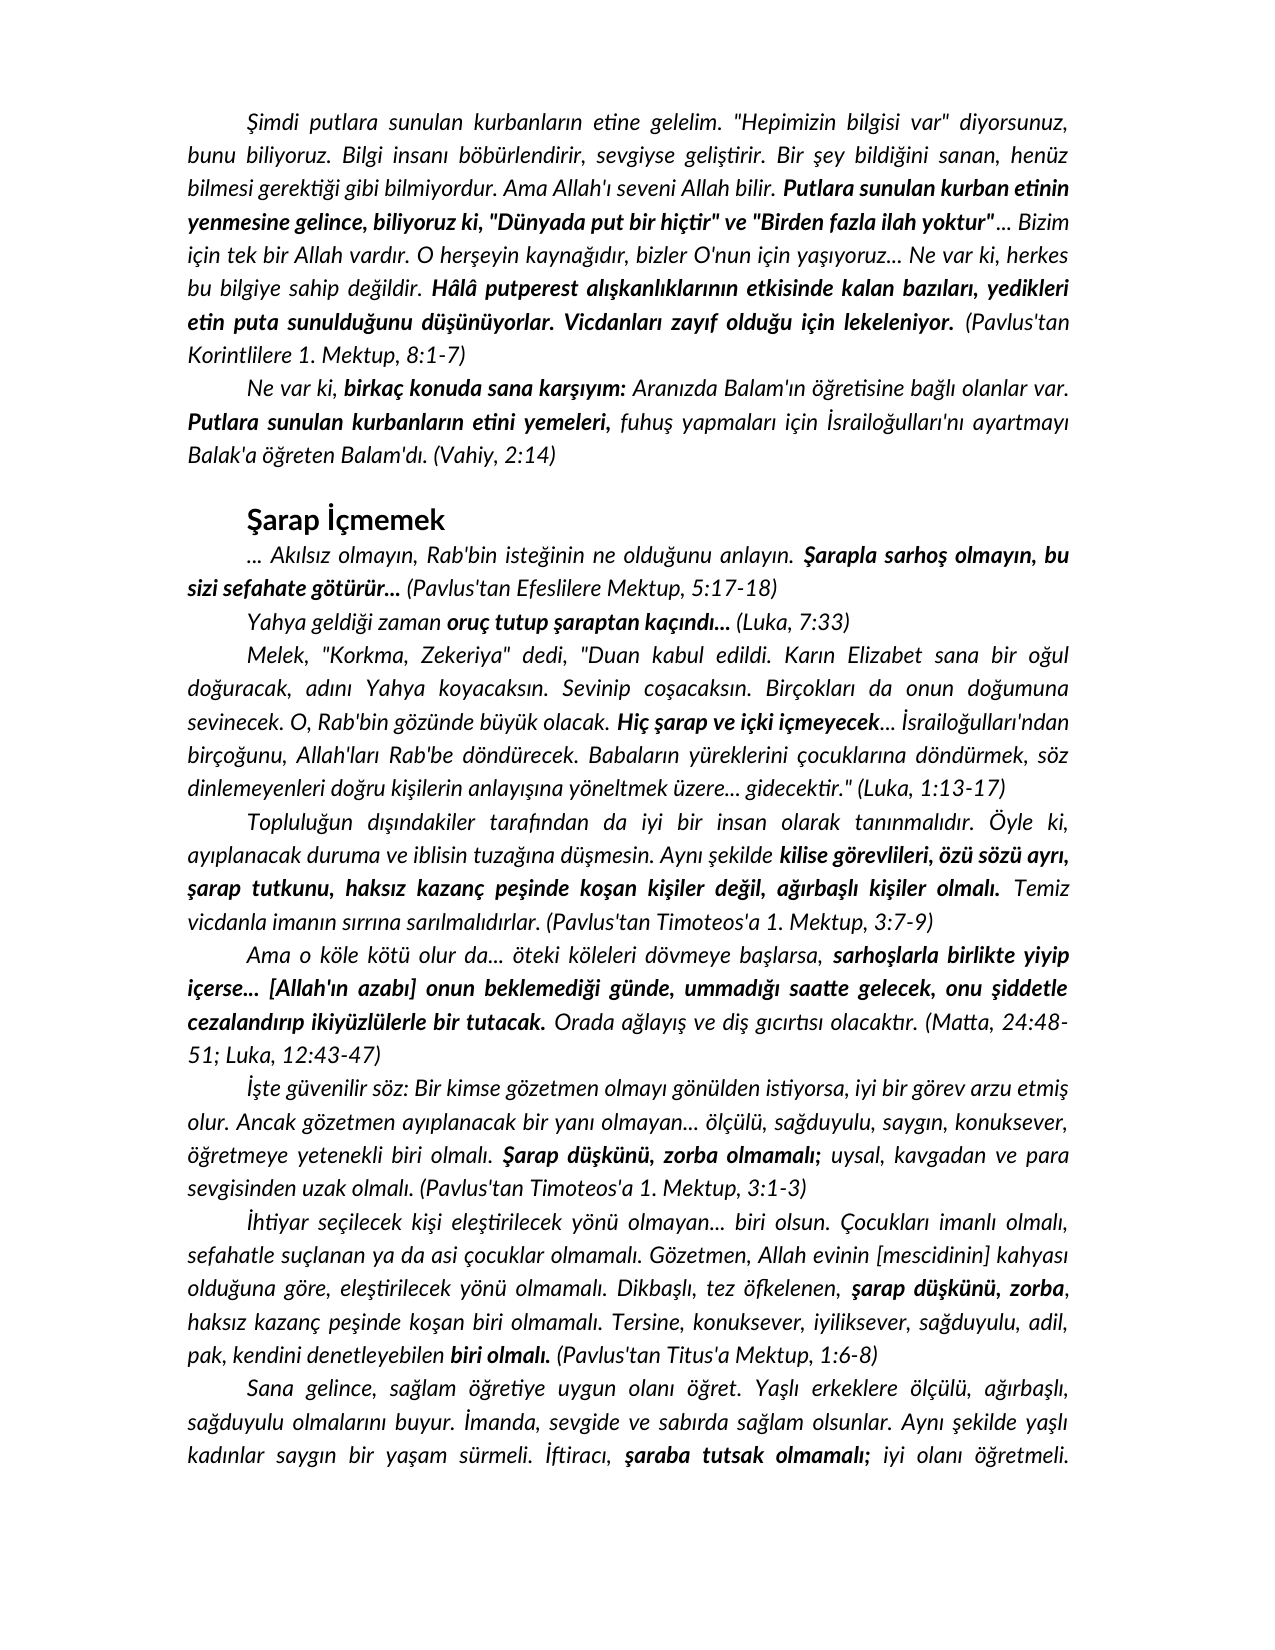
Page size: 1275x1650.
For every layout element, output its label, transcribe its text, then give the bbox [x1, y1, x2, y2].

text Sana gelince, sağlam öğretiye uygun olanı öğret. Yaşlı erkeklere ölçülü, ağırbaşlı, sağduyulu olmalarını buyur. İmanda, sevgide ve sabırda sağlam olsunlar. Aynı şekilde yaşlı kadınlar saygın bir yaşam sürmeli. İftiracı, şaraba tutsak olmamalı; iyi olanı öğretmeli. [187, 1370, 1070, 1470]
text ... Akılsız olmayın, Rab'bin isteğinin ne olduğunu anlayın. Şarapla sarhoş olmayın, bu sizi sefahate götürür... (Pavlus'tan Efeslilere Mektup, 5:17-18) [187, 537, 1070, 603]
text Melek, "Korkma, Zekeriya" dedi, "Duan kabul edildi. Karın Elizabet sana bir oğul doğuracak, adını Yahya koyacaksın. Sevinip coşacaksın. Birçokları da onun doğumuna sevinecek. O, Rab'bin gözünde büyük olacak. Hiç şarap ve içki içmeyecek... İsrailoğulları'ndan birçoğunu, Allah'ları Rab'be döndürecek. Babaların yüreklerini çocuklarına döndürmek, söz dinlemeyenleri doğru kişilerin anlayışına yöneltmek üzere... gidecektir." (Luka, 1:13-17) [187, 637, 1070, 803]
text İşte güvenilir söz: Bir kimse gözetmen olmayı gönülden istiyorsa, iyi bir görev arzu etmiş olur. Ancak gözetmen ayıplanacak bir yanı olmayan... ölçülü, sağduyulu, saygın, konuksever, öğretmeye yetenekli biri olmalı. Şarap düşkünü, zorba olmamalı; uysal, kavgadan ve para sevgisinden uzak olmalı. (Pavlus'tan Timoteos'a 1. Mektup, 3:1-3) [187, 1070, 1070, 1203]
text Ne var ki, birkaç konuda sana karşıyım: Aranızda Balam'ın öğretisine bağlı olanlar var. Putlara sunulan kurbanların etini yemeleri, fuhuş yapmaları için İsrailoğulları'nı ayartmayı Balak'a öğreten Balam'dı. (Vahiy, 2:14) [187, 370, 1070, 470]
text Şarap İçmemek [187, 503, 1070, 537]
text Yahya geldiği zaman oruç tutup şaraptan kaçındı... (Luka, 7:33) [187, 603, 1070, 637]
text Topluluğun dışındakiler tarafından da iyi bir insan olarak tanınmalıdır. Öyle ki, ayıplanacak duruma ve iblisin tuzağına düşmesin. Aynı şekilde kilise görevlileri, özü sözü ayrı, şarap tutkunu, haksız kazanç peşinde koşan kişiler değil, ağırbaşlı kişiler olmalı. Temiz vicdanla imanın sırrına sarılmalıdırlar. (Pavlus'tan Timoteos'a 1. Mektup, 3:7-9) [187, 803, 1070, 937]
text Ama o köle kötü olur da... öteki köleleri dövmeye başlarsa, sarhoşlarla birlikte yiyip içerse... [Allah'ın azabı] onun beklemediği günde, ummadığı saatte gelecek, onu şiddetle cezalandırıp ikiyüzlülerle bir tutacak. Orada ağlayış ve diş gıcırtısı olacaktır. (Matta, 24:48-51; Luka, 12:43-47) [187, 937, 1070, 1070]
text Şimdi putlara sunulan kurbanların etine gelelim. "Hepimizin bilgisi var" diyorsunuz, bunu biliyoruz. Bilgi insanı böbürlendirir, sevgiyse geliştirir. Bir şey bildiğini sanan, henüz bilmesi gerektiği gibi bilmiyordur. Ama Allah'ı seveni Allah bilir. Putlara sunulan kurban etinin yenmesine gelince, biliyoruz ki, "Dünyada put bir hiçtir" ve "Birden fazla ilah yoktur"... Bizim için tek bir Allah vardır. O herşeyin kaynağıdır, bizler O'nun için yaşıyoruz... Ne var ki, herkes bu bilgiye sahip değildir. Hâlâ putperest alışkanlıklarının etkisinde kalan bazıları, yedikleri etin puta sunulduğunu düşünüyorlar. Vicdanları zayıf olduğu için lekeleniyor. (Pavlus'tan Korintlilere 1. Mektup, 8:1-7) [187, 103, 1070, 370]
text İhtiyar seçilecek kişi eleştirilecek yönü olmayan... biri olsun. Çocukları imanlı olmalı, sefahatle suçlanan ya da asi çocuklar olmamalı. Gözetmen, Allah evinin [mescidinin] kahyası olduğuna göre, eleştirilecek yönü olmamalı. Dikbaşlı, tez öfkelenen, şarap düşkünü, zorba, haksız kazanç peşinde koşan biri olmamalı. Tersine, konuksever, iyiliksever, sağduyulu, adil, pak, kendini denetleyebilen biri olmalı. (Pavlus'tan Titus'a Mektup, 1:6-8) [187, 1203, 1070, 1370]
